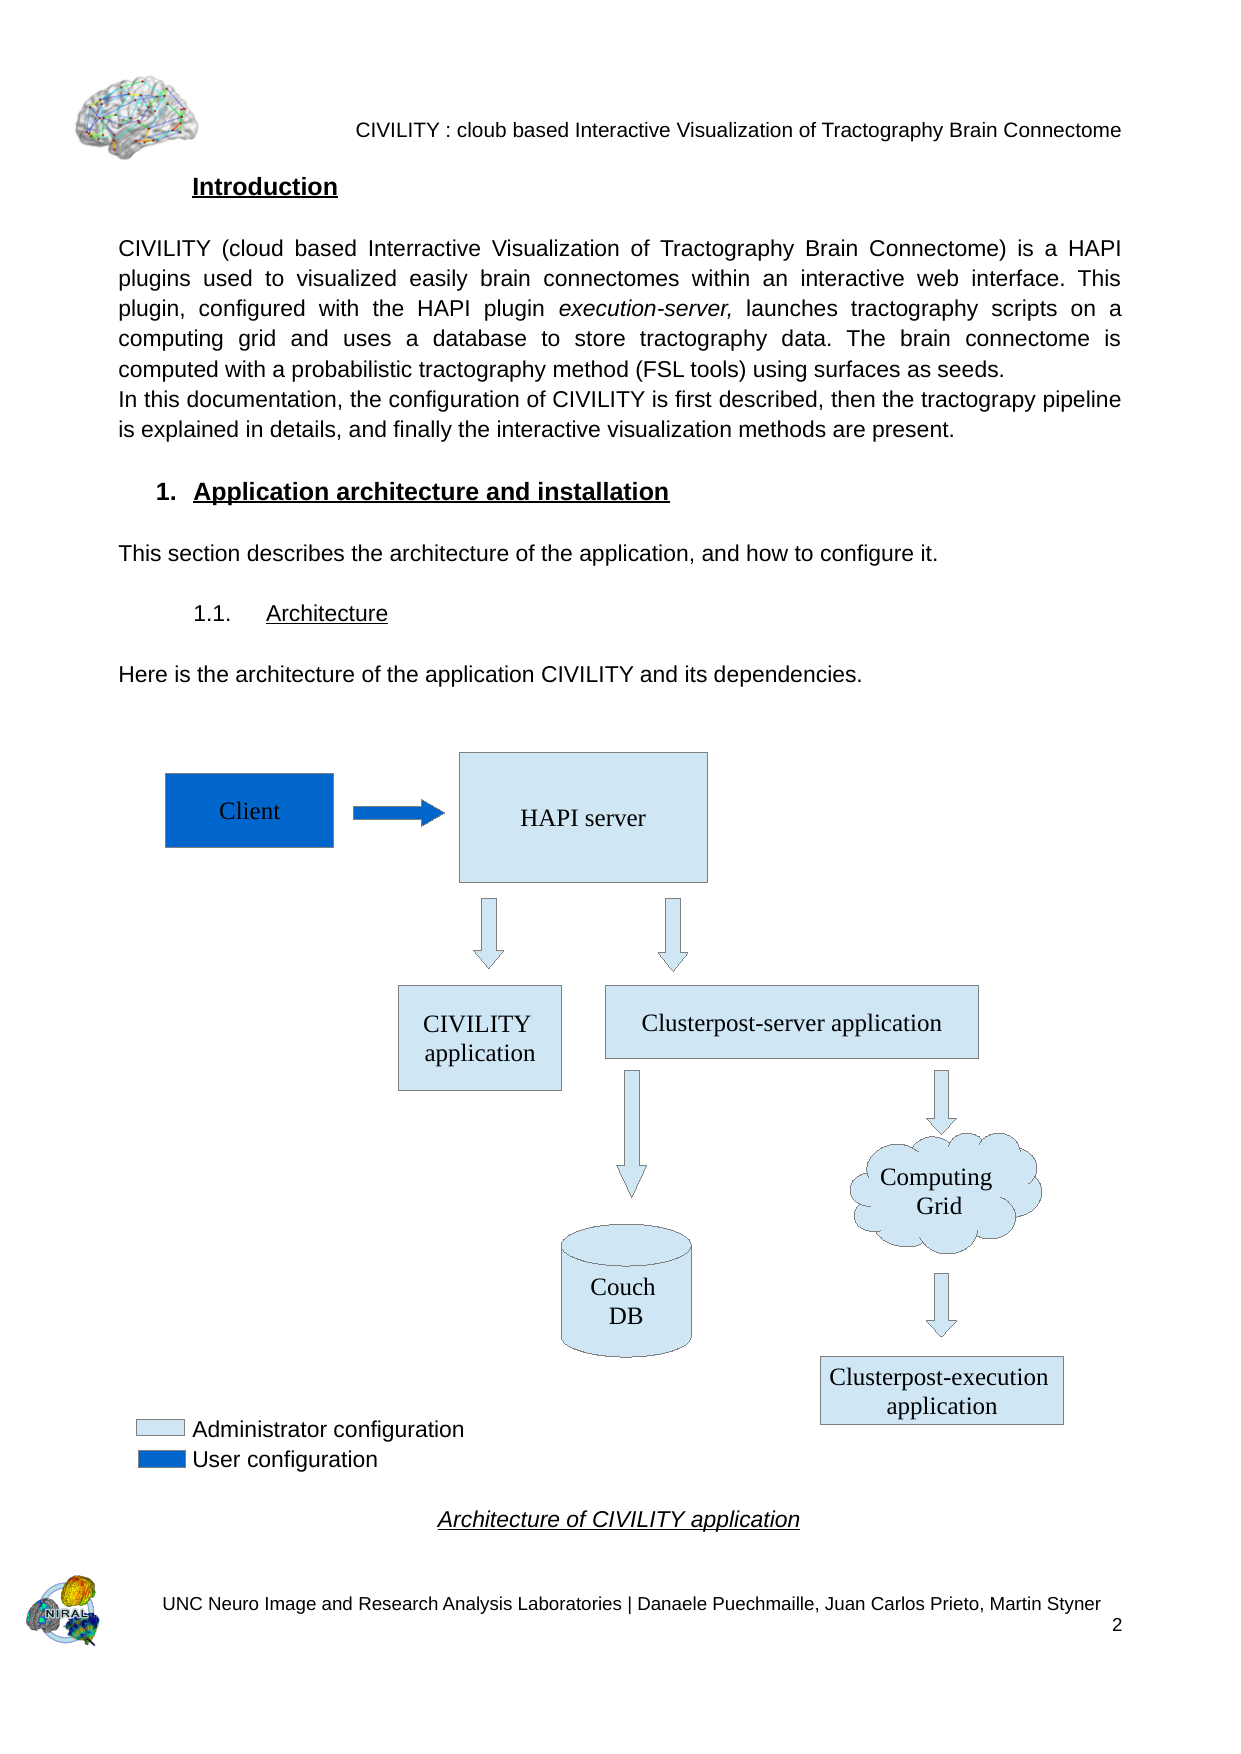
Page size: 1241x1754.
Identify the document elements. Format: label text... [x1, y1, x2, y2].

text Architecture of CIVILITY application [118, 1506, 1122, 1533]
text User configuration [118, 1446, 1122, 1472]
text Administrator configuration [118, 1416, 1122, 1442]
text CIVILITY (cloud based Interractive Visualization of Tractography Brain Connectome) is a HAPI plugins used to visualized easily brain connectomes within an interactive web interface. This plugin, configured with the HAPI plugin execution-server, launches tractography scripts on a computing grid and uses a database to store tractography data. The brain connectome is computed with a probabilistic tractography method (FSL tools) using surfaces as seeds. [118, 235, 1122, 382]
text Here is the architecture of the application CIVILITY and its dependencies. [118, 661, 1122, 687]
list Application architecture and installation [156, 476, 1122, 505]
text This section describes the architecture of the application, and how to configure it. [118, 540, 1122, 566]
list Architecture [193, 600, 1122, 626]
text Introduction [118, 172, 1122, 200]
picture [68, 69, 203, 165]
text In this documentation, the configuration of CIVILITY is first described, then the tractograpy pipeline is explained in details, and finally the interactive visualization methods are present. [118, 386, 1122, 442]
picture [17, 1559, 114, 1663]
